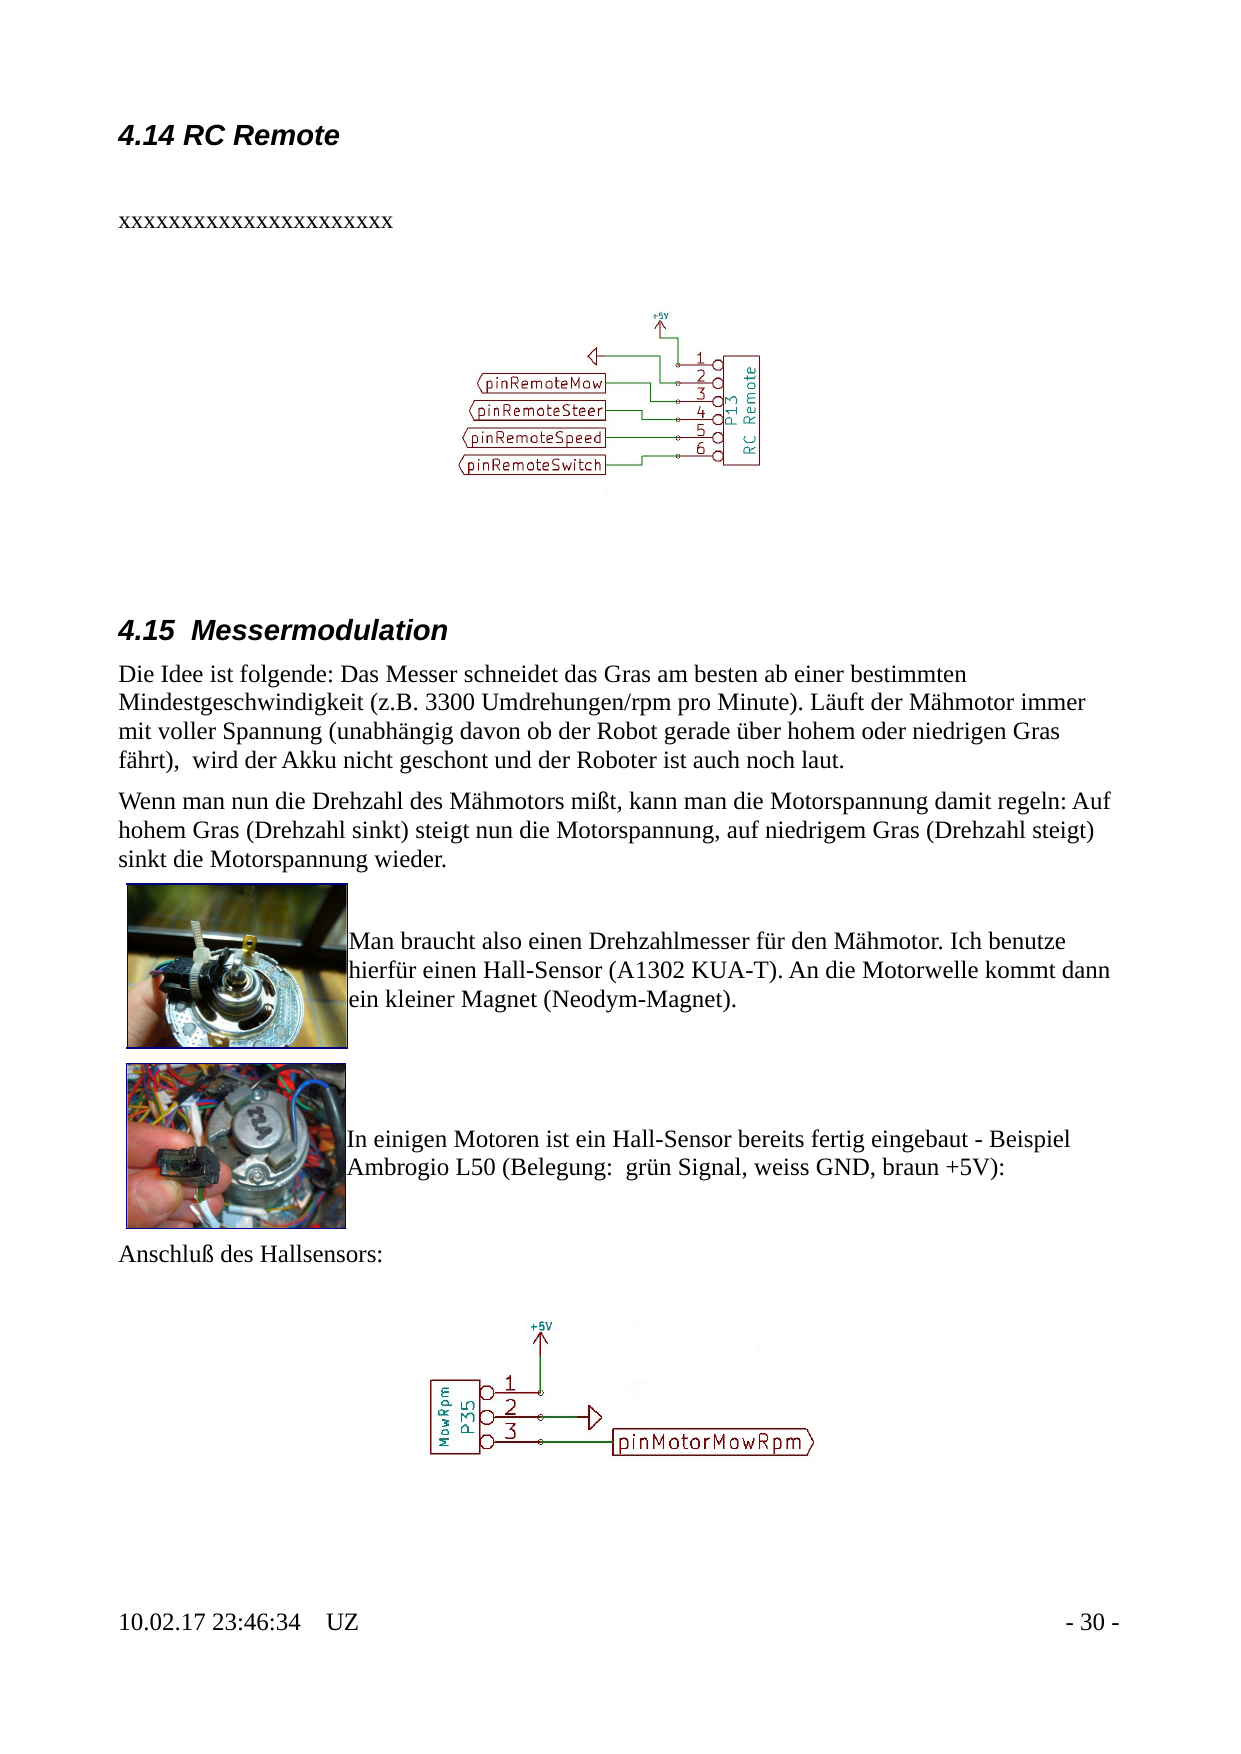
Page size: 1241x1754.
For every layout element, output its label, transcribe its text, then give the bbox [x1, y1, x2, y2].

picture [128, 885, 347, 1047]
text In einigen Motoren ist ein Hall-Sensor bereits fertig eingebaut - Beispiel Ambrogio L50 (Belegung: grün Signal, weiss GND, braun +5V): Anschluß des Hallsensors: [118, 1228, 1122, 1296]
text Die Idee ist folgende: Das Messer schneidet das Gras am besten ab einer bestimmten Mindestgeschwindigkeit (z.B. 3300 Umdrehungen/rpm pro Minute). Läuft der Mähmotor immer mit voller Spannung (unabhängig davon ob der Robot gerade über hohem oder niedrigen Gras fährt), wird der Akku nicht geschont und der Roboter ist auch noch laut. [118, 659, 1122, 774]
subtitle 4.15 Messermodulation [118, 613, 1122, 646]
picture [457, 287, 784, 506]
picture [127, 1064, 345, 1228]
subtitle 4.14 RC Remote [118, 118, 1122, 152]
picture [421, 1308, 819, 1479]
text Wenn man nun die Drehzahl des Mähmotors mißt, kann man die Motorspannung damit regeln: Auf hohem Gras (Drehzahl sinkt) steigt nun die Motorspannung, auf niedrigem Gras (Drehzahl steigt) sinkt die Motorspannung wieder. [118, 786, 1122, 872]
text Man braucht also einen Drehzahlmesser für den Mähmotor. Ich benutze hierfür einen Hall-Sensor (A1302 KUA-T). An die Motorwelle kommt dann ein kleiner Magnet (Neodym-Magnet). [348, 926, 1122, 1012]
text xxxxxxxxxxxxxxxxxxxxxx [118, 205, 1122, 234]
